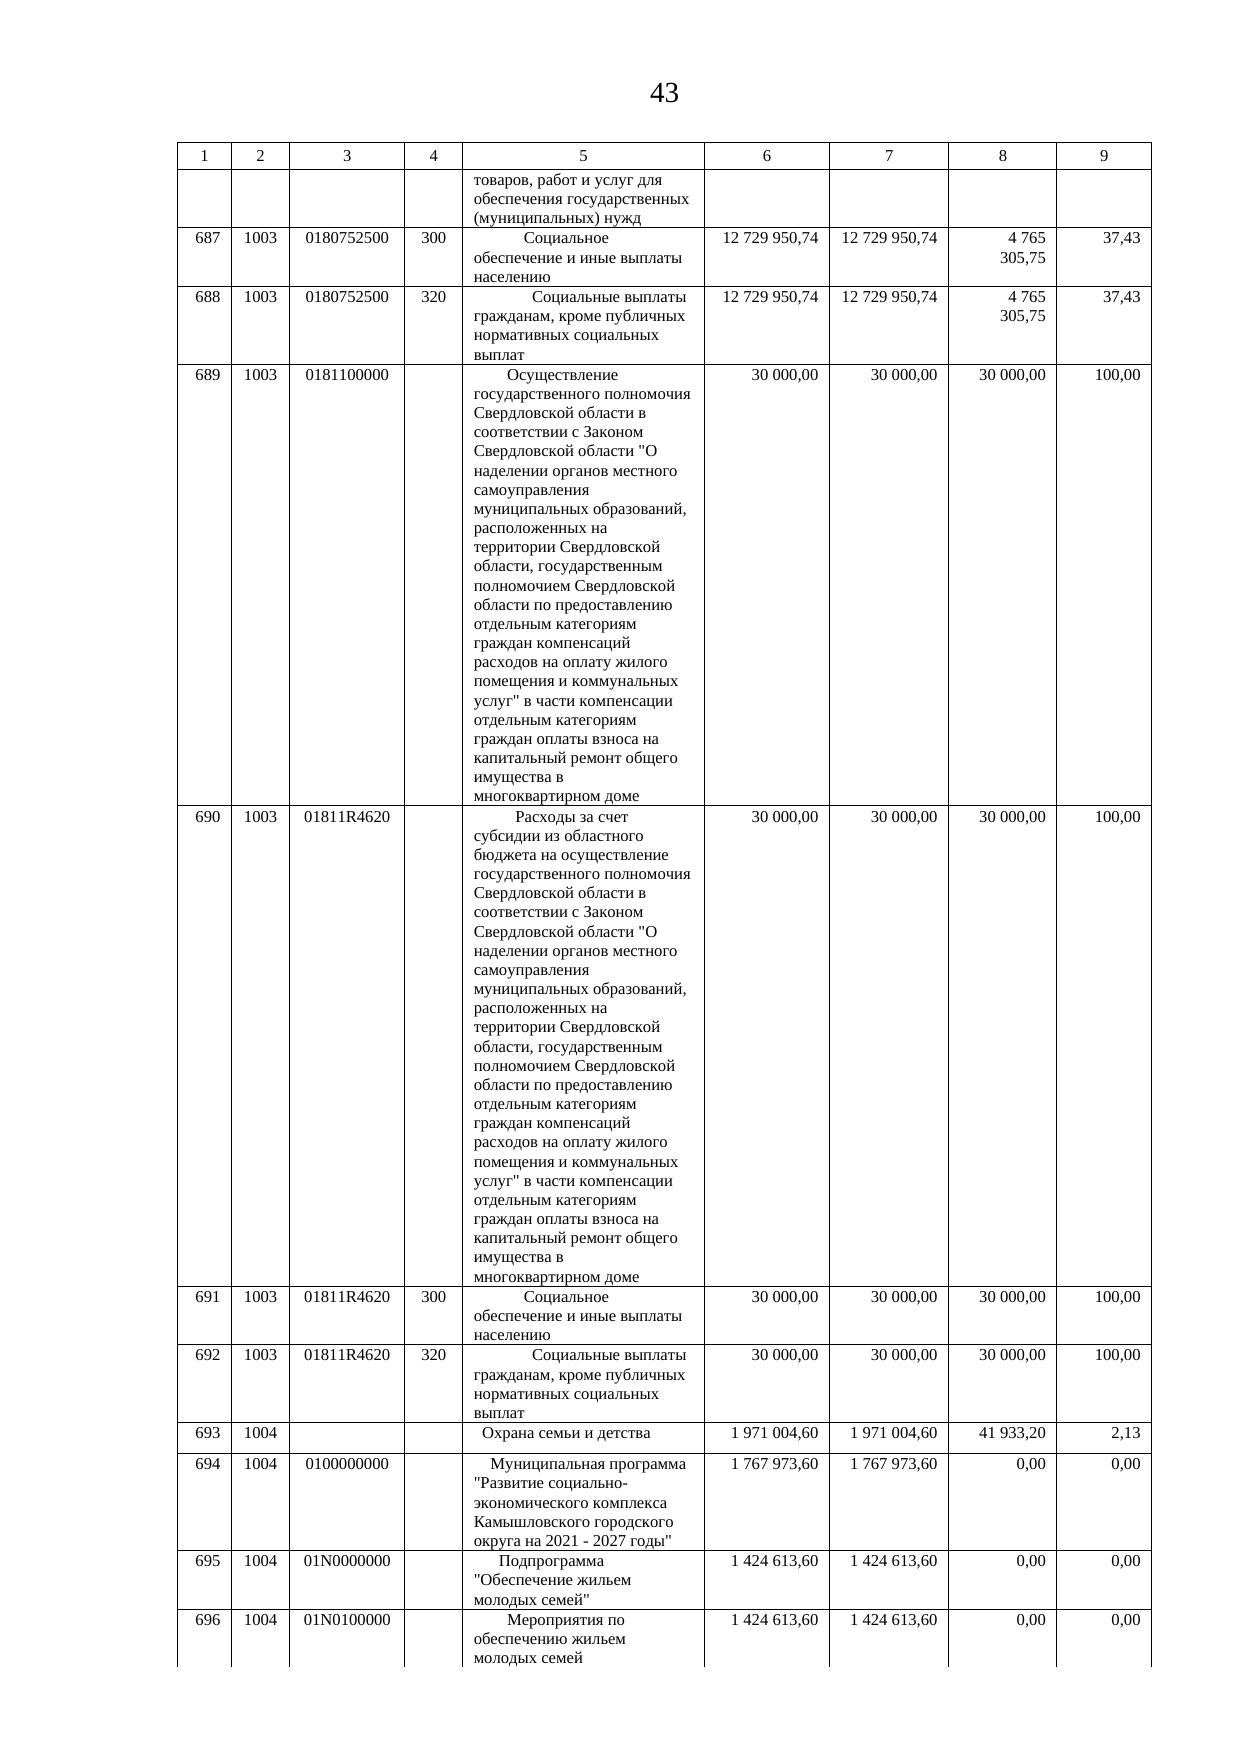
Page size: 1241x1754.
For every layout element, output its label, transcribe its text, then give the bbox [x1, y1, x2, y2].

table_cell [830, 170, 948, 227]
table_cell 693 [178, 1423, 231, 1453]
table_cell 2,13 [1057, 1423, 1151, 1453]
table_cell 1003 [232, 228, 289, 286]
table_header 6 [705, 143, 829, 169]
table_cell [405, 365, 462, 805]
table_cell [405, 1551, 462, 1608]
table_cell [405, 806, 462, 1286]
table_cell 37,43 [1057, 228, 1151, 286]
table_cell 300 [405, 1287, 462, 1344]
table_cell 1 424 613,60 [830, 1610, 948, 1667]
table_cell 1004 [232, 1423, 289, 1453]
table_cell Осуществление государственного полномочия Свердловской области в соответствии с Законом Свердловской области "О наделении органов местного самоуправления муниципальных образований, расположенных на территории Свердловской области, государственным полномочием Свердловской области по предоставлению отдельным категориям граждан компенсаций расходов на оплату жилого помещения и коммунальных услуг" в части компенсации отдельным категориям граждан оплаты взноса на капитальный ремонт общего имущества в многоквартирном доме [463, 365, 704, 805]
table_cell 37,43 [1057, 287, 1151, 363]
table_cell 30 000,00 [830, 1287, 948, 1344]
table_cell 12 729 950,74 [705, 287, 829, 363]
table_cell [705, 170, 829, 227]
table_cell 0180752500 [290, 287, 404, 363]
table_cell [1057, 170, 1151, 227]
table_cell Социальные выплаты гражданам, кроме публичных нормативных социальных выплат [463, 1345, 704, 1422]
table_cell 1003 [232, 287, 289, 363]
table_cell Расходы за счет субсидии из областного бюджета на осуществление государственного полномочия Свердловской области в соответствии с Законом Свердловской области "О наделении органов местного самоуправления муниципальных образований, расположенных на территории Свердловской области, государственным полномочием Свердловской области по предоставлению отдельным категориям граждан компенсаций расходов на оплату жилого помещения и коммунальных услуг" в части компенсации отдельным категориям граждан оплаты взноса на капитальный ремонт общего имущества в многоквартирном доме [463, 806, 704, 1286]
table_cell [290, 1423, 404, 1453]
table_cell 100,00 [1057, 806, 1151, 1286]
table_cell 1003 [232, 806, 289, 1286]
table_cell 01N0000000 [290, 1551, 404, 1608]
table_cell 690 [178, 806, 231, 1286]
table_cell 692 [178, 1345, 231, 1422]
table_cell 320 [405, 1345, 462, 1422]
table_cell [232, 170, 289, 227]
table_cell 12 729 950,74 [830, 287, 948, 363]
table_cell 696 [178, 1610, 231, 1667]
table_cell 0,00 [949, 1454, 1056, 1550]
table_cell 01811R4620 [290, 1345, 404, 1422]
table_cell 30 000,00 [830, 1345, 948, 1422]
table_cell 0100000000 [290, 1454, 404, 1550]
table_cell Подпрограмма "Обеспечение жильем молодых семей" [463, 1551, 704, 1608]
table_cell 0,00 [1057, 1551, 1151, 1608]
table_cell 30 000,00 [949, 1287, 1056, 1344]
table_cell 688 [178, 287, 231, 363]
table_cell 687 [178, 228, 231, 286]
table_cell 30 000,00 [705, 1287, 829, 1344]
table_header 3 [290, 143, 404, 169]
table_cell [405, 1610, 462, 1667]
table_cell 1 424 613,60 [830, 1551, 948, 1608]
table_cell [405, 1423, 462, 1453]
table_cell 30 000,00 [949, 365, 1056, 805]
table_cell 1 767 973,60 [705, 1454, 829, 1550]
table_cell 1 971 004,60 [705, 1423, 829, 1453]
table_cell 30 000,00 [830, 365, 948, 805]
table_cell [290, 170, 404, 227]
table_cell 12 729 950,74 [705, 228, 829, 286]
table_cell 30 000,00 [830, 806, 948, 1286]
table_cell 1003 [232, 365, 289, 805]
table_cell 0,00 [1057, 1610, 1151, 1667]
table_cell 1 767 973,60 [830, 1454, 948, 1550]
table_cell 1003 [232, 1345, 289, 1422]
table_cell 100,00 [1057, 365, 1151, 805]
table_header 5 [463, 143, 704, 169]
table_cell Охрана семьи и детства [463, 1423, 704, 1453]
table_header 1 [178, 143, 231, 169]
table_cell 0181100000 [290, 365, 404, 805]
table_header 4 [405, 143, 462, 169]
table_cell 694 [178, 1454, 231, 1550]
table_cell 30 000,00 [705, 365, 829, 805]
table_cell 4 765 305,75 [949, 228, 1056, 286]
table_cell 691 [178, 1287, 231, 1344]
table_cell 01N0100000 [290, 1610, 404, 1667]
table_cell 01811R4620 [290, 1287, 404, 1344]
table_cell 1003 [232, 1287, 289, 1344]
table_cell товаров, работ и услуг для обеспечения государственных (муниципальных) нужд [463, 170, 704, 227]
table_cell 320 [405, 287, 462, 363]
table_cell 1004 [232, 1610, 289, 1667]
table_cell 41 933,20 [949, 1423, 1056, 1453]
table_cell 1004 [232, 1551, 289, 1608]
table_header 8 [949, 143, 1056, 169]
table_cell 695 [178, 1551, 231, 1608]
table_cell Социальные выплаты гражданам, кроме публичных нормативных социальных выплат [463, 287, 704, 363]
table_cell [949, 170, 1056, 227]
table_cell 1 424 613,60 [705, 1551, 829, 1608]
table_cell Социальное обеспечение и иные выплаты населению [463, 228, 704, 286]
table_header 9 [1057, 143, 1151, 169]
table_cell [405, 1454, 462, 1550]
table_cell 0,00 [949, 1610, 1056, 1667]
table_cell 0,00 [1057, 1454, 1151, 1550]
table_cell Муниципальная программа "Развитие социально-экономического комплекса Камышловского городского округа на 2021 - 2027 годы" [463, 1454, 704, 1550]
table_cell 30 000,00 [949, 806, 1056, 1286]
table_cell 30 000,00 [705, 806, 829, 1286]
table_cell 0180752500 [290, 228, 404, 286]
table_cell 12 729 950,74 [830, 228, 948, 286]
table_cell 1 424 613,60 [705, 1610, 829, 1667]
table_cell 100,00 [1057, 1287, 1151, 1344]
table_cell 30 000,00 [949, 1345, 1056, 1422]
table_cell 300 [405, 228, 462, 286]
table_cell 0,00 [949, 1551, 1056, 1608]
table_header 2 [232, 143, 289, 169]
table_cell Мероприятия по обеспечению жильем молодых семей [463, 1610, 704, 1667]
table_cell [178, 170, 231, 227]
table_cell 30 000,00 [705, 1345, 829, 1422]
table_cell [405, 170, 462, 227]
table_cell 01811R4620 [290, 806, 404, 1286]
table_cell Социальное обеспечение и иные выплаты населению [463, 1287, 704, 1344]
table_cell 100,00 [1057, 1345, 1151, 1422]
table_header 7 [830, 143, 948, 169]
table_cell 689 [178, 365, 231, 805]
table_cell 4 765 305,75 [949, 287, 1056, 363]
table_cell 1004 [232, 1454, 289, 1550]
table_cell 1 971 004,60 [830, 1423, 948, 1453]
